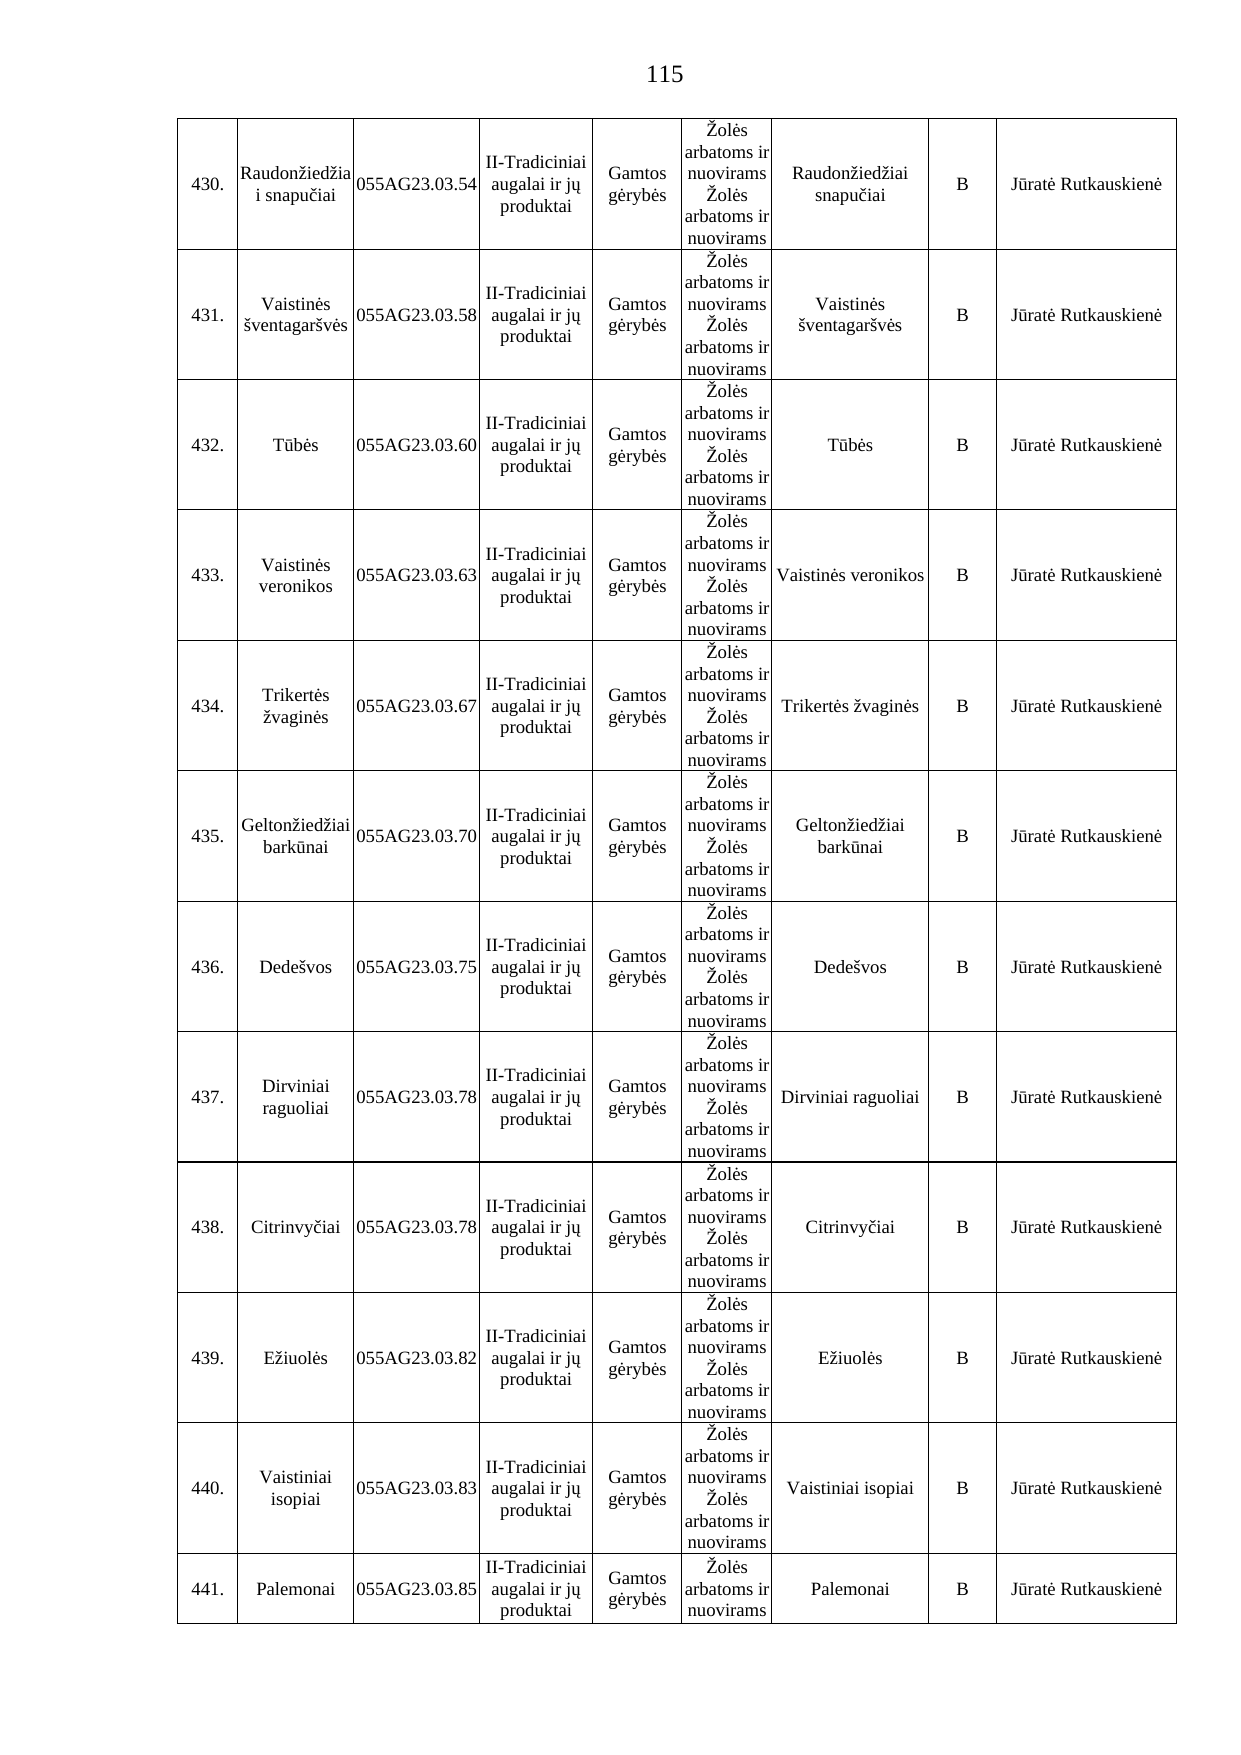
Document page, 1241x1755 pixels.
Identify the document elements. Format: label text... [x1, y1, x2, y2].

table_cell Ežiuolės [772, 1293, 928, 1422]
table_cell Gamtos gėrybės [593, 1163, 681, 1292]
table_cell Vaistinės veronikos [238, 510, 353, 640]
table_cell Vaistinės šventagaršvės [238, 250, 353, 379]
table_cell 055AG23.03.83 [354, 1423, 479, 1553]
table_cell II-Tradiciniai augalai ir jų produktai [480, 771, 592, 901]
table_cell B [929, 1423, 996, 1553]
table_cell II-Tradiciniai augalai ir jų produktai [480, 250, 592, 379]
table_cell B [929, 1032, 996, 1161]
table_cell Jūratė Rutkauskienė [997, 119, 1176, 248]
table_cell [1177, 901, 1182, 1031]
table_cell Gamtos gėrybės [593, 641, 681, 770]
table_cell Žolės arbatoms ir nuovirams [682, 1554, 771, 1623]
table_cell 433. [178, 510, 237, 640]
table_cell Vaistinės šventagaršvės [772, 250, 928, 379]
table_cell Palemonai [772, 1554, 928, 1623]
table_cell 055AG23.03.75 [354, 902, 479, 1031]
table_cell Žolės arbatoms ir nuovirams Žolės arbatoms ir nuovirams [682, 119, 771, 248]
table_cell 055AG23.03.58 [354, 250, 479, 379]
table_cell B [929, 641, 996, 770]
table_cell II-Tradiciniai augalai ir jų produktai [480, 119, 592, 248]
table_cell Jūratė Rutkauskienė [997, 1163, 1176, 1292]
table_cell [1177, 118, 1182, 248]
table_cell Jūratė Rutkauskienė [997, 1554, 1176, 1623]
table_cell Tūbės [238, 380, 353, 509]
table_cell Citrinvyčiai [772, 1163, 928, 1292]
table_cell Raudonžiedžiai snapučiai [772, 119, 928, 248]
table_cell 055AG23.03.85 [354, 1554, 479, 1623]
table_cell Jūratė Rutkauskienė [997, 1423, 1176, 1553]
table_cell 055AG23.03.67 [354, 641, 479, 770]
table_cell 432. [178, 380, 237, 509]
table_cell 435. [178, 771, 237, 901]
table_cell Jūratė Rutkauskienė [997, 1293, 1176, 1422]
table_cell Jūratė Rutkauskienė [997, 510, 1176, 640]
table_cell Gamtos gėrybės [593, 119, 681, 248]
table_cell II-Tradiciniai augalai ir jų produktai [480, 1423, 592, 1553]
table_cell Žolės arbatoms ir nuovirams Žolės arbatoms ir nuovirams [682, 771, 771, 901]
table_cell B [929, 119, 996, 248]
table_cell Tūbės [772, 380, 928, 509]
table_cell Gamtos gėrybės [593, 771, 681, 901]
table_cell 440. [178, 1423, 237, 1553]
table_cell B [929, 771, 996, 901]
table_cell Žolės arbatoms ir nuovirams Žolės arbatoms ir nuovirams [682, 1293, 771, 1422]
table_cell Gamtos gėrybės [593, 1554, 681, 1623]
table_cell 431. [178, 250, 237, 379]
table_cell 434. [178, 641, 237, 770]
table_cell II-Tradiciniai augalai ir jų produktai [480, 902, 592, 1031]
table_cell Jūratė Rutkauskienė [997, 902, 1176, 1031]
table_cell Vaistiniai isopiai [238, 1423, 353, 1553]
table_cell [1177, 1031, 1182, 1161]
table_cell Gamtos gėrybės [593, 1293, 681, 1422]
table_cell Gamtos gėrybės [593, 902, 681, 1031]
table_cell Vaistinės veronikos [772, 510, 928, 640]
table_cell B [929, 902, 996, 1031]
table_cell [1177, 509, 1182, 640]
table_cell 055AG23.03.70 [354, 771, 479, 901]
table_cell B [929, 1163, 996, 1292]
table_cell B [929, 510, 996, 640]
table_cell [1177, 1553, 1182, 1623]
table_cell B [929, 1554, 996, 1623]
table_cell Žolės arbatoms ir nuovirams Žolės arbatoms ir nuovirams [682, 1032, 771, 1161]
table_cell Trikertės žvaginės [238, 641, 353, 770]
table_cell [1177, 1422, 1182, 1553]
table_cell Dedešvos [772, 902, 928, 1031]
table_cell [1177, 1292, 1182, 1422]
table_cell II-Tradiciniai augalai ir jų produktai [480, 641, 592, 770]
table_cell Žolės arbatoms ir nuovirams Žolės arbatoms ir nuovirams [682, 902, 771, 1031]
table_cell Ežiuolės [238, 1293, 353, 1422]
table_cell Palemonai [238, 1554, 353, 1623]
table_cell Žolės arbatoms ir nuovirams Žolės arbatoms ir nuovirams [682, 380, 771, 509]
table_cell Dirviniai raguoliai [772, 1032, 928, 1161]
table_cell [1177, 640, 1182, 770]
table_cell II-Tradiciniai augalai ir jų produktai [480, 510, 592, 640]
table_cell Jūratė Rutkauskienė [997, 1032, 1176, 1161]
table_cell Jūratė Rutkauskienė [997, 250, 1176, 379]
table_cell Raudonžiedžiai snapučiai [238, 119, 353, 248]
table_cell Dedešvos [238, 902, 353, 1031]
table_cell B [929, 250, 996, 379]
table_cell II-Tradiciniai augalai ir jų produktai [480, 380, 592, 509]
table_cell 437. [178, 1032, 237, 1161]
table_cell 055AG23.03.82 [354, 1293, 479, 1422]
table_cell Gamtos gėrybės [593, 1423, 681, 1553]
table_cell B [929, 1293, 996, 1422]
table_cell B [929, 380, 996, 509]
table_cell [1177, 770, 1182, 901]
table_cell Citrinvyčiai [238, 1163, 353, 1292]
table_cell Gamtos gėrybės [593, 250, 681, 379]
table_cell Gamtos gėrybės [593, 1032, 681, 1161]
table_cell Trikertės žvaginės [772, 641, 928, 770]
table_cell [1177, 249, 1182, 379]
table_cell 055AG23.03.54 [354, 119, 479, 248]
table_cell Geltonžiedžiai barkūnai [772, 771, 928, 901]
table_cell Žolės arbatoms ir nuovirams Žolės arbatoms ir nuovirams [682, 250, 771, 379]
table_cell 430. [178, 119, 237, 248]
table_cell Jūratė Rutkauskienė [997, 771, 1176, 901]
table_cell 436. [178, 902, 237, 1031]
table_cell Žolės arbatoms ir nuovirams Žolės arbatoms ir nuovirams [682, 1163, 771, 1292]
table_cell [1177, 1161, 1182, 1292]
table_cell Jūratė Rutkauskienė [997, 380, 1176, 509]
table_cell Geltonžiedžiai barkūnai [238, 771, 353, 901]
table_cell Žolės arbatoms ir nuovirams Žolės arbatoms ir nuovirams [682, 1423, 771, 1553]
table_cell [1177, 379, 1182, 509]
table_cell Gamtos gėrybės [593, 380, 681, 509]
table_cell II-Tradiciniai augalai ir jų produktai [480, 1293, 592, 1422]
table_cell Gamtos gėrybės [593, 510, 681, 640]
table_cell II-Tradiciniai augalai ir jų produktai [480, 1163, 592, 1292]
table_cell Dirviniai raguoliai [238, 1032, 353, 1161]
table_cell II-Tradiciniai augalai ir jų produktai [480, 1032, 592, 1161]
table_cell 441. [178, 1554, 237, 1623]
table_cell 055AG23.03.63 [354, 510, 479, 640]
table_cell Žolės arbatoms ir nuovirams Žolės arbatoms ir nuovirams [682, 510, 771, 640]
table_cell II-Tradiciniai augalai ir jų produktai [480, 1554, 592, 1623]
table_cell Vaistiniai isopiai [772, 1423, 928, 1553]
table_cell Jūratė Rutkauskienė [997, 641, 1176, 770]
table_cell Žolės arbatoms ir nuovirams Žolės arbatoms ir nuovirams [682, 641, 771, 770]
table_cell 055AG23.03.78 [354, 1163, 479, 1292]
table_cell 055AG23.03.60 [354, 380, 479, 509]
table_cell 055AG23.03.78 [354, 1032, 479, 1161]
table_cell 438. [178, 1163, 237, 1292]
table_cell 439. [178, 1293, 237, 1422]
